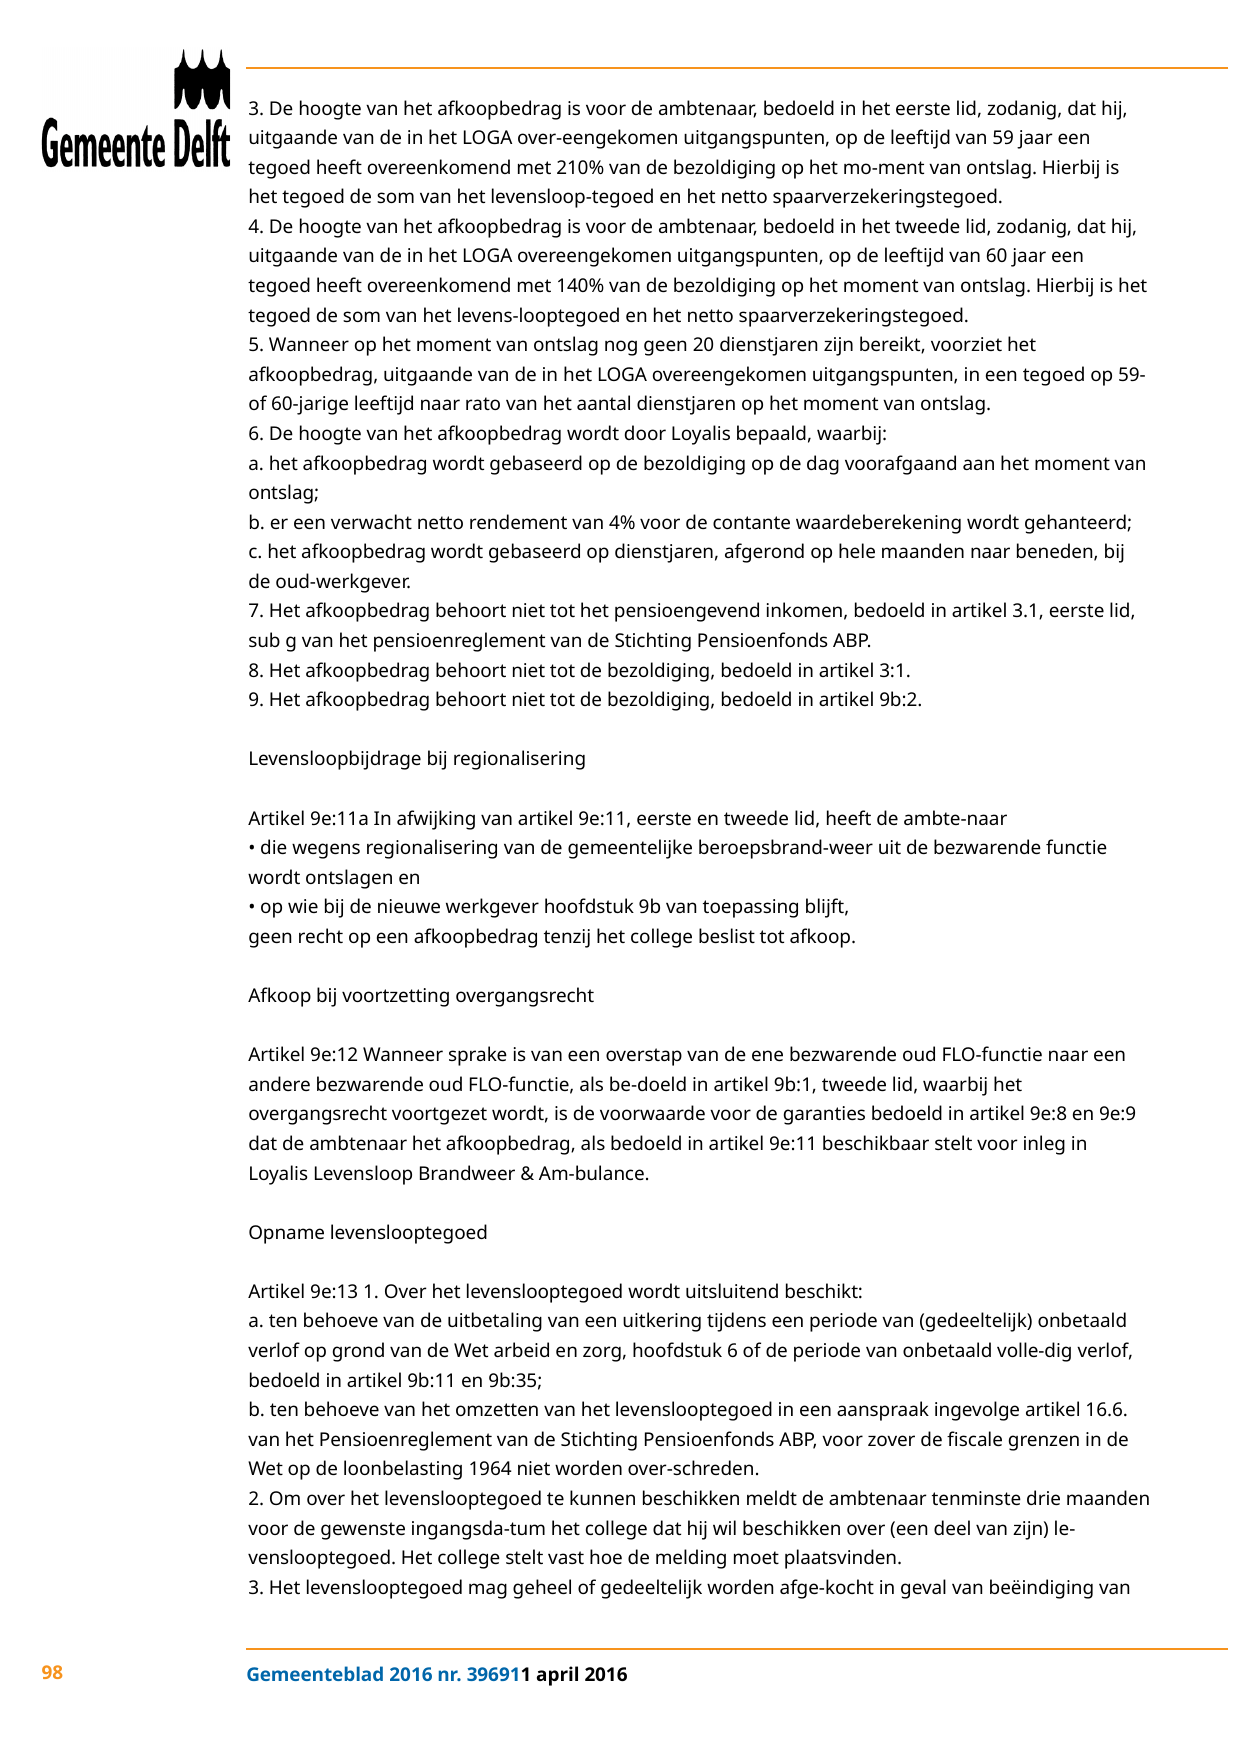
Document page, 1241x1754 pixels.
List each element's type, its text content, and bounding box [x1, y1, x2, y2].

text Artikel 9e:12 Wanneer sprake is van een overstap van de ene bezwarende oud FLO-functie naar een andere bezwarende oud FLO-functie, als be-doeld in artikel 9b:1, tweede lid, waarbij het overgangsrecht voortgezet wordt, is de voorwaarde voor de garanties bedoeld in artikel 9e:8 en 9e:9 dat de ambtenaar het afkoopbedrag, als bedoeld in artikel 9e:11 beschikbaar stelt voor inleg in Loyalis Levensloop Brandweer & Am-bulance. [248, 1041, 1152, 1186]
text a. het afkoopbedrag wordt gebaseerd op de bezoldiging op de dag voorafgaand aan het moment van ontslag; [248, 450, 1152, 505]
text Afkoop bij voortzetting overgangsrecht [248, 982, 1152, 1008]
text Levensloopbijdrage bij regionalisering [248, 746, 1152, 771]
text 2. Om over het levenslooptegoed te kunnen beschikken meldt de ambtenaar tenminste drie maanden voor de gewenste ingangsda-tum het college dat hij wil beschikken over (een deel van zijn) le-venslooptegoed. Het college stelt vast hoe de melding moet plaatsvinden. [248, 1485, 1152, 1570]
text • op wie bij de nieuwe werkgever hoofdstuk 9b van toepassing blijft, [248, 893, 1152, 919]
text Artikel 9e:13 1. Over het levenslooptegoed wordt uitsluitend beschikt: [248, 1278, 1152, 1304]
text 7. Het afkoopbedrag behoort niet tot het pensioengevend inkomen, bedoeld in artikel 3.1, eerste lid, sub g van het pensioenreglement van de Stichting Pensioenfonds ABP. [248, 598, 1152, 653]
text 9. Het afkoopbedrag behoort niet tot de bezoldiging, bedoeld in artikel 9b:2. [248, 686, 1152, 712]
text Artikel 9e:11a In afwijking van artikel 9e:11, eerste en tweede lid, heeft de ambte-naar [248, 805, 1152, 831]
text c. het afkoopbedrag wordt gebaseerd op dienstjaren, afgerond op hele maanden naar beneden, bij de oud-werkgever. [248, 538, 1152, 594]
text Opname levenslooptegoed [248, 1219, 1152, 1245]
text 4. De hoogte van het afkoopbedrag is voor de ambtenaar, bedoeld in het tweede lid, zodanig, dat hij, uitgaande van de in het LOGA overeengekomen uitgangspunten, op de leeftijd van 60 jaar een tegoed heeft overeenkomend met 140% van de bezoldiging op het moment van ontslag. Hierbij is het tegoed de som van het levens-looptegoed en het netto spaarverzekeringstegoed. [248, 213, 1152, 328]
text 5. Wanneer op het moment van ontslag nog geen 20 dienstjaren zijn bereikt, voorziet het afkoopbedrag, uitgaande van de in het LOGA overeengekomen uitgangspunten, in een tegoed op 59- of 60-jarige leeftijd naar rato van het aantal dienstjaren op het moment van ontslag. [248, 331, 1152, 416]
text b. ten behoeve van het omzetten van het levenslooptegoed in een aanspraak ingevolge artikel 16.6. van het Pensioenreglement van de Stichting Pensioenfonds ABP, voor zover de fiscale grenzen in de Wet op de loonbelasting 1964 niet worden over-schreden. [248, 1396, 1152, 1481]
text geen recht op een afkoopbedrag tenzij het college beslist tot afkoop. [248, 923, 1152, 949]
text 3. Het levenslooptegoed mag geheel of gedeeltelijk worden afge-kocht in geval van beëindiging van [248, 1574, 1152, 1600]
text 6. De hoogte van het afkoopbedrag wordt door Loyalis bepaald, waarbij: [248, 420, 1152, 446]
text 3. De hoogte van het afkoopbedrag is voor de ambtenaar, bedoeld in het eerste lid, zodanig, dat hij, uitgaande van de in het LOGA over-eengekomen uitgangspunten, op de leeftijd van 59 jaar een tegoed heeft overeenkomend met 210% van de bezoldiging op het mo-ment van ontslag. Hierbij is het tegoed de som van het levensloop-tegoed en het netto spaarverzekeringstegoed. [248, 95, 1152, 209]
text b. er een verwacht netto rendement van 4% voor de contante waardeberekening wordt gehanteerd; [248, 509, 1152, 535]
text • die wegens regionalisering van de gemeentelijke beroepsbrand-weer uit de bezwarende functie wordt ontslagen en [248, 834, 1152, 890]
picture [41, 47, 231, 172]
text 8. Het afkoopbedrag behoort niet tot de bezoldiging, bedoeld in artikel 3:1. [248, 657, 1152, 683]
text a. ten behoeve van de uitbetaling van een uitkering tijdens een periode van (gedeeltelijk) onbetaald verlof op grond van de Wet arbeid en zorg, hoofdstuk 6 of de periode van onbetaald volle-dig verlof, bedoeld in artikel 9b:11 en 9b:35; [248, 1308, 1152, 1393]
